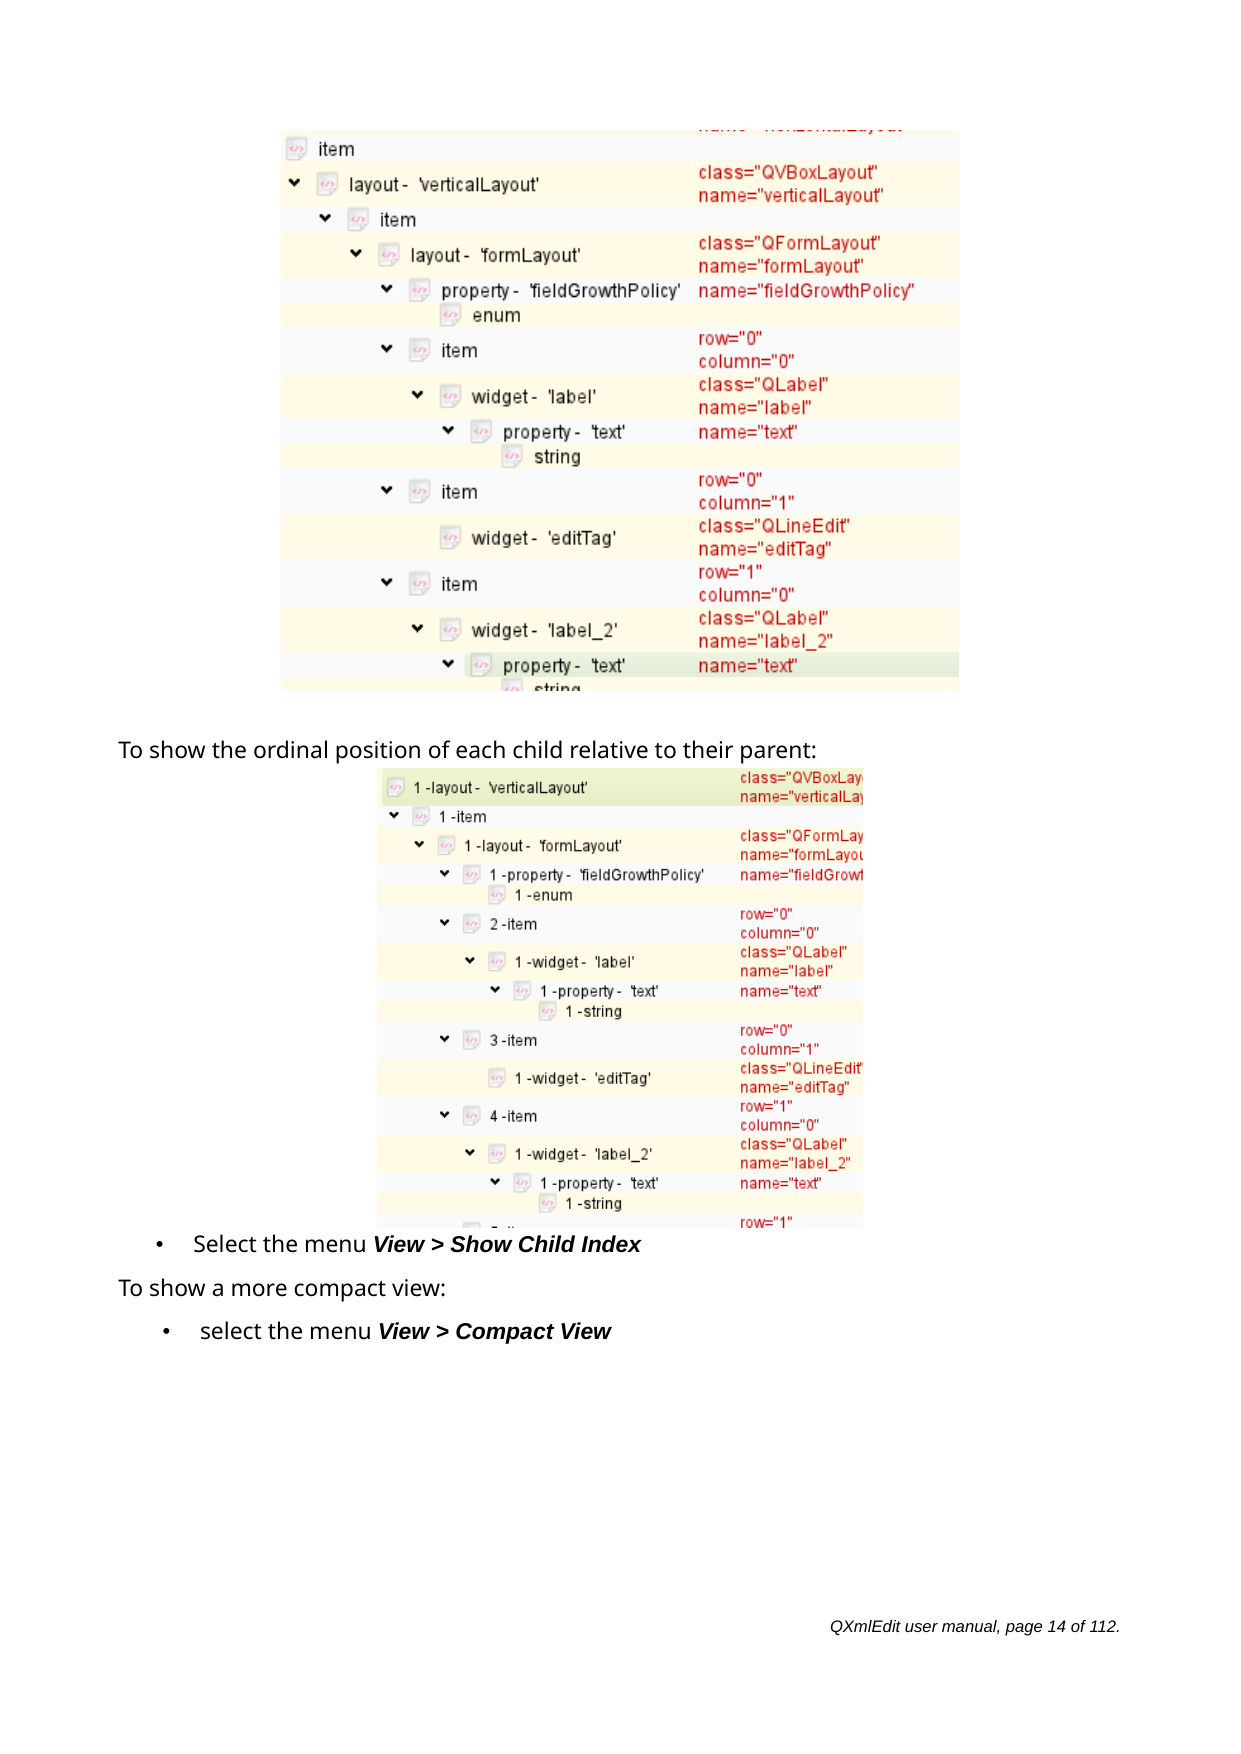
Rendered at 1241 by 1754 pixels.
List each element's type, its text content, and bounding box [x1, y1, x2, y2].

picture [377, 768, 863, 1228]
picture [280, 130, 960, 691]
text To show a more compact view: [118, 1271, 1122, 1303]
list select the menu View > Compact View [162, 1315, 1122, 1346]
text To show the ordinal position of each child relative to their parent: [118, 734, 1122, 766]
list Select the menu View > Show Child Index [156, 1228, 1122, 1259]
